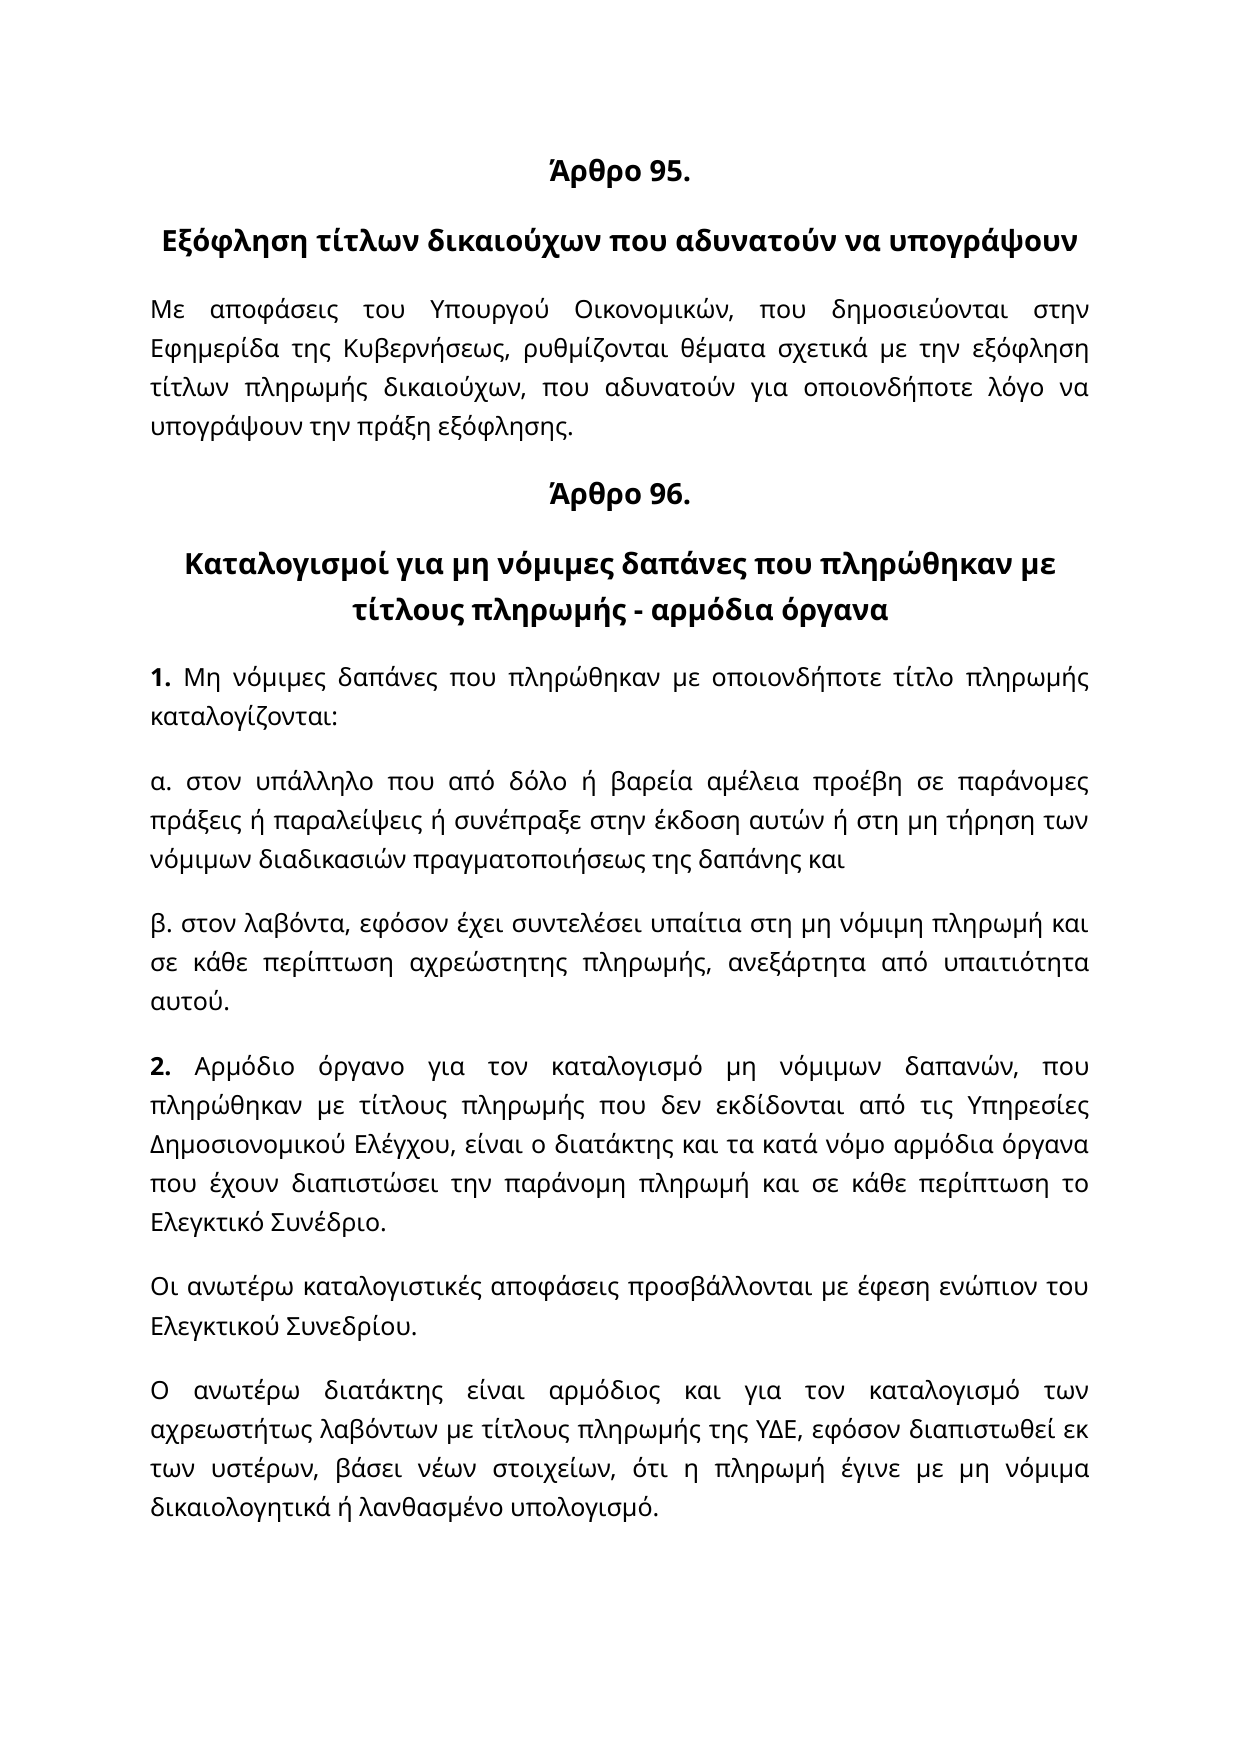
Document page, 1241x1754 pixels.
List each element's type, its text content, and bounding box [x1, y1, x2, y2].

text 2. Αρμόδιο όργανο για τον καταλογισμό μη νόμιμων δαπανών, που πληρώθηκαν με τίτλους πληρωμής που δεν εκδίδονται από τις Υπηρεσίες Δημοσιονομικού Ελέγχου, είναι ο διατάκτης και τα κατά νόμο αρμόδια όργανα που έχουν διαπιστώσει την παράνομη πληρωμή και σε κάθε περίπτωση το Ελεγκτικό Συνέδριο. [150, 1048, 1090, 1239]
subtitle Καταλογισμοί για μη νόμιμες δαπάνες που πληρώθηκαν με τίτλους πληρωμής - αρμόδια όργανα [150, 543, 1090, 629]
text Οι ανωτέρω καταλογιστικές αποφάσεις προσβάλλονται με έφεση ενώπιον του Ελεγκτικού Συνεδρίου. [150, 1269, 1090, 1342]
text β. στον λαβόντα, εφόσον έχει συντελέσει υπαίτια στη μη νόμιμη πληρωμή και σε κάθε περίπτωση αχρεώστητης πληρωμής, ανεξάρτητα από υπαιτιότητα αυτού. [150, 906, 1090, 1018]
text 1. Μη νόμιμες δαπάνες που πληρώθηκαν με οποιονδήποτε τίτλο πληρωμής καταλογίζονται: [150, 660, 1090, 733]
text α. στον υπάλληλο που από δόλο ή βαρεία αμέλεια προέβη σε παράνομες πράξεις ή παραλείψεις ή συνέπραξε στην έκδοση αυτών ή στη μη τήρηση των νόμιμων διαδικασιών πραγματοποιήσεως της δαπάνης και [150, 763, 1090, 876]
subtitle Εξόφληση τίτλων δικαιούχων που αδυνατούν να υπογράψουν [150, 221, 1090, 260]
subtitle Άρθρο 95. [150, 150, 1090, 190]
text Με αποφάσεις του Υπουργού Οικονομικών, που δημοσιεύονται στην Εφημερίδα της Κυβερνήσεως, ρυθμίζονται θέματα σχετικά με την εξόφληση τίτλων πληρωμής δικαιούχων, που αδυνατούν για οποιονδήποτε λόγο να υπογράψουν την πράξη εξόφλησης. [150, 291, 1090, 443]
subtitle Άρθρο 96. [150, 473, 1090, 513]
text Ο ανωτέρω διατάκτης είναι αρμόδιος και για τον καταλογισμό των αχρεωστήτως λαβόντων με τίτλους πληρωμής της ΥΔΕ, εφόσον διαπιστωθεί εκ των υστέρων, βάσει νέων στοιχείων, ότι η πληρωμή έγινε με μη νόμιμα δικαιολογητικά ή λανθασμένο υπολογισμό. [150, 1372, 1090, 1524]
